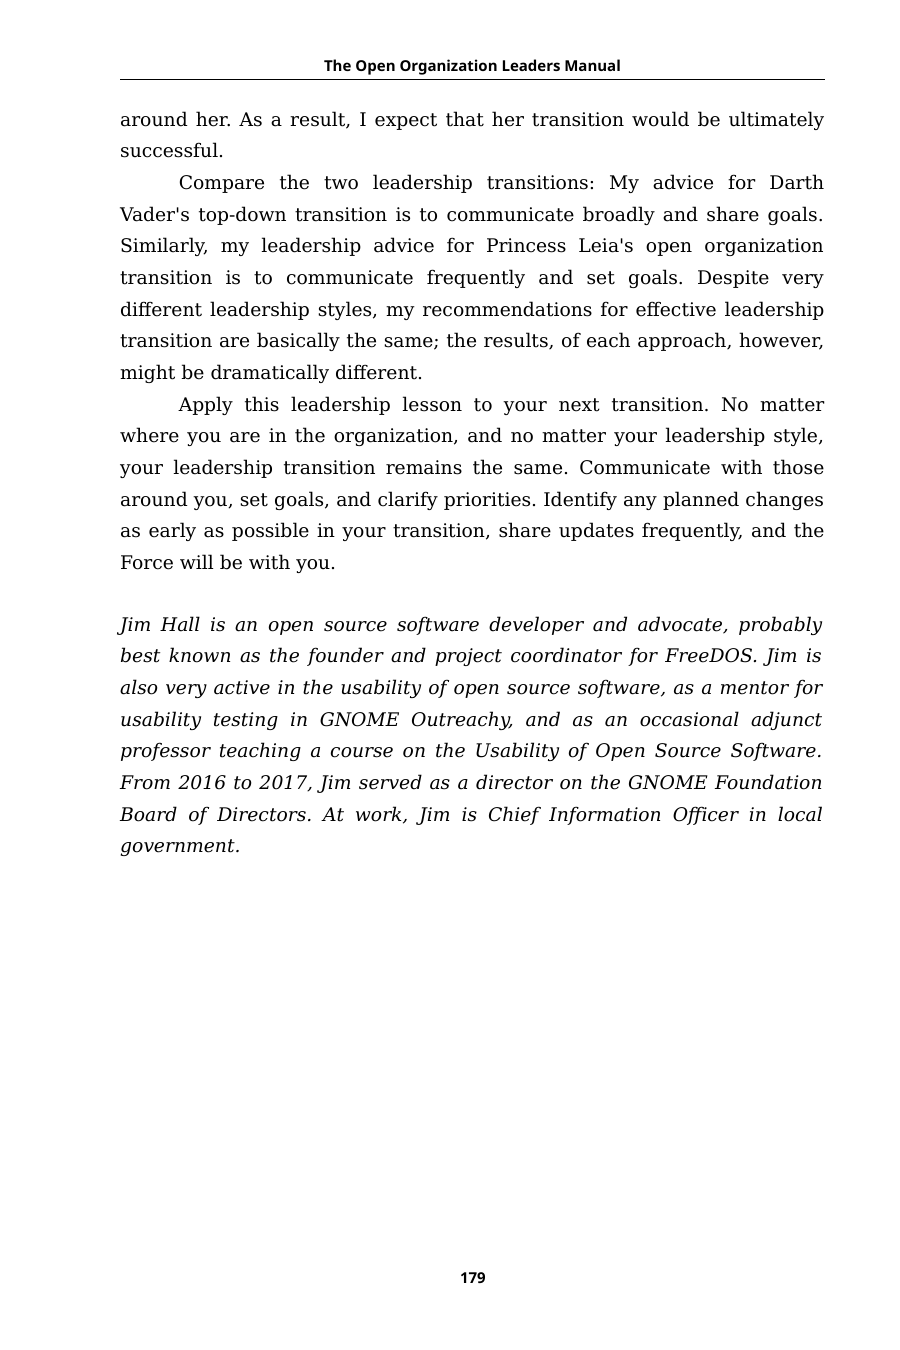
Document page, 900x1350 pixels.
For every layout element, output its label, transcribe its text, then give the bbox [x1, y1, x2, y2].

text Jim Hall is an open source software developer and advocate, probably best known as the founder and project coordinator for FreeDOS. Jim is also very active in the usability of open source software, as a mentor for usability testing in GNOME Outreachy, and as an occasional adjunct professor teaching a course on the Usability of Open Source Software. From 2016 to 2017, Jim served as a director on the GNOME Foundation Board of Directors. At work, Jim is Chief Information Officer in local government. [120, 614, 825, 857]
text Compare the two leadership transitions: My advice for Darth Vader's top-down transition is to communicate broadly and share goals. Similarly, my leadership advice for Princess Leia's open organization transition is to communicate frequently and set goals. Despite very different leadership styles, my recommendations for effective leadership transition are basically the same; the results, of each approach, however, might be dramatically different. [120, 172, 825, 384]
text around her. As a result, I expect that her transition would be ultimately successful. [120, 109, 825, 162]
text Apply this leadership lesson to your next transition. No matter where you are in the organization, and no matter your leadership style, your leadership transition remains the same. Communicate with those around you, set goals, and clarify priorities. Identify any planned changes as early as possible in your transition, share updates frequently, and the Force will be with you. [120, 394, 825, 574]
